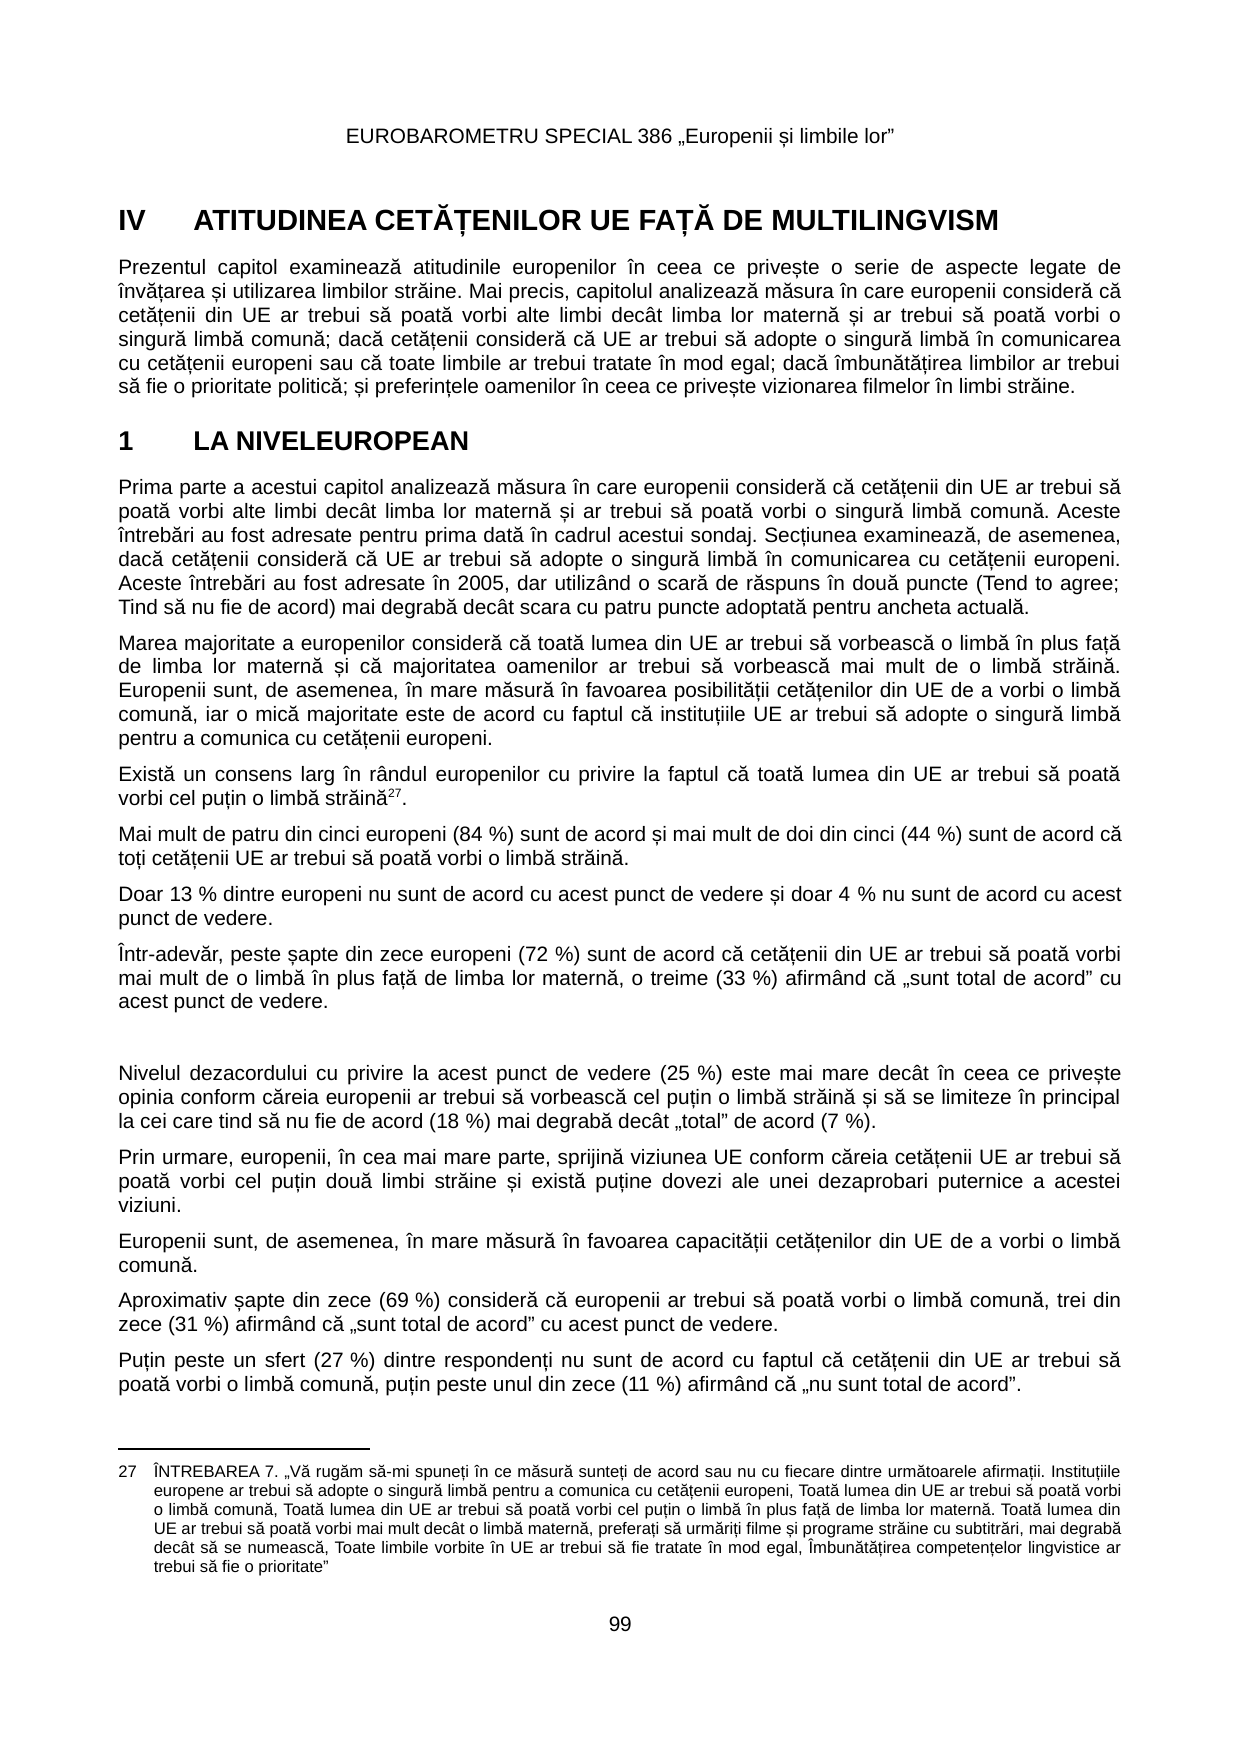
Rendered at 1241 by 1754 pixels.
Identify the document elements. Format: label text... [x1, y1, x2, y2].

text Nivelul dezacordului cu privire la acest punct de vedere (25 %) este mai mare decât în ceea ce privește opinia conform căreia europenii ar trebui să vorbească cel puțin o limbă străină și să se limiteze în principal la cei care tind să nu fie de acord (18 %) mai degrabă decât „total” de acord (7 %). [118, 1061, 1122, 1133]
subtitle ATITUDINEA CETĂȚENILOR UE FAȚĂ DE MULTILINGVISM [118, 202, 1122, 236]
text Prima parte a acestui capitol analizează măsura în care europenii consideră că cetățenii din UE ar trebui să poată vorbi alte limbi decât limba lor maternă și ar trebui să poată vorbi o singură limbă comună. Aceste întrebări au fost adresate pentru prima dată în cadrul acestui sondaj. Secțiunea examinează, de asemenea, dacă cetățenii consideră că UE ar trebui să adopte o singură limbă în comunicarea cu cetățenii europeni. Aceste întrebări au fost adresate în 2005, dar utilizând o scară de răspuns în două puncte (Tend to agree; Tind să nu fie de acord) mai degrabă decât scara cu patru puncte adoptată pentru ancheta actuală. [118, 475, 1122, 618]
text Într-adevăr, peste șapte din zece europeni (72 %) sunt de acord că cetățenii din UE ar trebui să poată vorbi mai mult de o limbă în plus față de limba lor maternă, o treime (33 %) afirmând că „sunt total de acord” cu acest punct de vedere. [118, 941, 1122, 1013]
subtitle LA NIVELEUROPEAN [118, 425, 1122, 456]
text Marea majoritate a europenilor consideră că toată lumea din UE ar trebui să vorbească o limbă în plus față de limba lor maternă și că majoritatea oamenilor ar trebui să vorbească mai mult de o limbă străină. Europenii sunt, de asemenea, în mare măsură în favoarea posibilității cetățenilor din UE de a vorbi o limbă comună, iar o mică majoritate este de acord cu faptul că instituțiile UE ar trebui să adopte o singură limbă pentru a comunica cu cetățenii europeni. [118, 630, 1122, 750]
text Mai mult de patru din cinci europeni (84 %) sunt de acord și mai mult de doi din cinci (44 %) sunt de acord că toți cetățenii UE ar trebui să poată vorbi o limbă străină. [118, 822, 1122, 870]
text Doar 13 % dintre europeni nu sunt de acord cu acest punct de vedere și doar 4 % nu sunt de acord cu acest punct de vedere. [118, 882, 1122, 929]
text Există un consens larg în rândul europenilor cu privire la faptul că toată lumea din UE ar trebui să poată vorbi cel puțin o limbă străină. [118, 762, 1122, 810]
text ÎNTREBAREA 7. „Vă rugăm să-mi spuneți în ce măsură sunteți de acord sau nu cu fiecare dintre următoarele afirmații. Instituțiile europene ar trebui să adopte o singură limbă pentru a comunica cu cetățenii europeni, Toată lumea din UE ar trebui să poată vorbi o limbă comună, Toată lumea din UE ar trebui să poată vorbi cel puțin o limbă în plus față de limba lor maternă. Toată lumea din UE ar trebui să poată vorbi mai mult decât o limbă maternă, preferați să urmăriți filme și programe străine cu subtitrări, mai degrabă decât să se numească, Toate limbile vorbite în UE ar trebui să fie tratate în mod egal, Îmbunătățirea competențelor lingvistice ar trebui să fie o prioritate” [118, 1461, 1122, 1576]
text Aproximativ șapte din zece (69 %) consideră că europenii ar trebui să poată vorbi o limbă comună, trei din zece (31 %) afirmând că „sunt total de acord” cu acest punct de vedere. [118, 1288, 1122, 1336]
text Puțin peste un sfert (27 %) dintre respondenți nu sunt de acord cu faptul că cetățenii din UE ar trebui să poată vorbi o limbă comună, puțin peste unul din zece (11 %) afirmând că „nu sunt total de acord”. [118, 1348, 1122, 1396]
text Europenii sunt, de asemenea, în mare măsură în favoarea capacității cetățenilor din UE de a vorbi o limbă comună. [118, 1228, 1122, 1276]
text Prezentul capitol examinează atitudinile europenilor în ceea ce privește o serie de aspecte legate de învățarea și utilizarea limbilor străine. Mai precis, capitolul analizează măsura în care europenii consideră că cetățenii din UE ar trebui să poată vorbi alte limbi decât limba lor maternă și ar trebui să poată vorbi o singură limbă comună; dacă cetățenii consideră că UE ar trebui să adopte o singură limbă în comunicarea cu cetățenii europeni sau că toate limbile ar trebui tratate în mod egal; dacă îmbunătățirea limbilor ar trebui să fie o prioritate politică; și preferințele oamenilor în ceea ce privește vizionarea filmelor în limbi străine. [118, 254, 1122, 398]
text Prin urmare, europenii, în cea mai mare parte, sprijină viziunea UE conform căreia cetățenii UE ar trebui să poată vorbi cel puțin două limbi străine și există puține dovezi ale unei dezaprobari puternice a acestei viziuni. [118, 1145, 1122, 1217]
